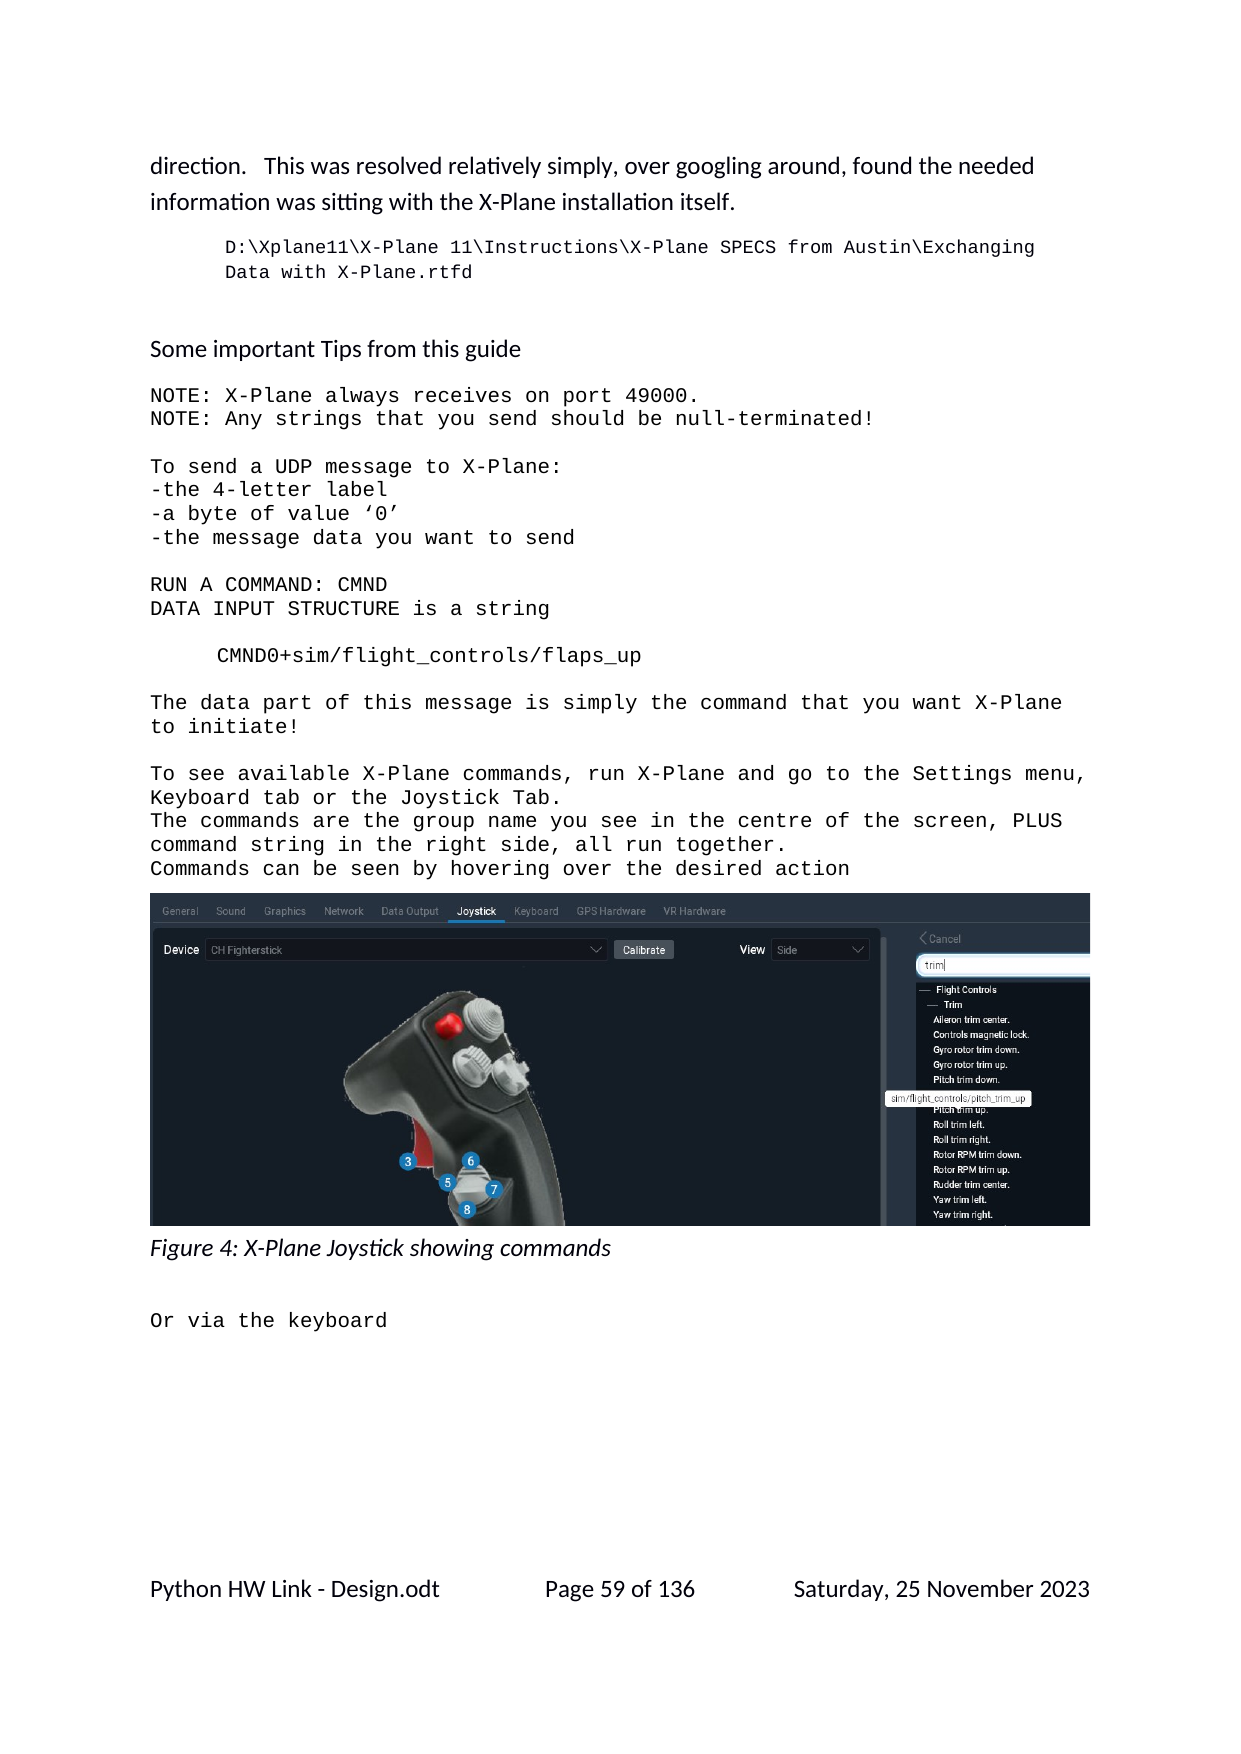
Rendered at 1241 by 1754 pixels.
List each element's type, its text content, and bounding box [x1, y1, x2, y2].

text NOTE: X-Plane always receives on port 49000. [150, 385, 1090, 408]
text Figure 4: X-Plane Joystick showing commands [150, 1226, 1090, 1262]
text DATA INPUT STRUCTURE is a string [150, 598, 1090, 621]
text CMND0+sim/flight_controls/flaps_up [150, 645, 1090, 668]
text -the message data you want to send [150, 527, 1090, 550]
text -a byte of value ‘0’ [150, 503, 1090, 527]
text Some important Tips from this guide [150, 334, 1090, 364]
picture [150, 893, 1091, 1226]
text direction. This was resolved relatively simply, over googling around, found the needed information was sitting with the X-Plane installation itself. [150, 150, 1090, 217]
text Or via the keyboard [150, 1310, 1090, 1333]
text NOTE: Any strings that you send should be null-terminated! [150, 408, 1090, 432]
text D:\Xplane11\X-Plane 11\Instructions\X-Plane SPECS from Austin\Exchanging Data with X-Plane.rtfd [225, 238, 1090, 284]
text To see available X-Plane commands, run X-Plane and go to the Settings menu, Keyboard tab or the Joystick Tab. [150, 763, 1090, 810]
text To send a UDP message to X-Plane: [150, 456, 1090, 479]
text The commands are the group name you see in the centre of the screen, PLUS command string in the right side, all run together. [150, 810, 1090, 858]
text Commands can be seen by hovering over the desired action [150, 858, 1090, 881]
text -the 4-letter label [150, 479, 1090, 503]
text The data part of this message is simply the command that you want X-Plane to initiate! [150, 692, 1090, 739]
text RUN A COMMAND: CMND [150, 574, 1090, 598]
